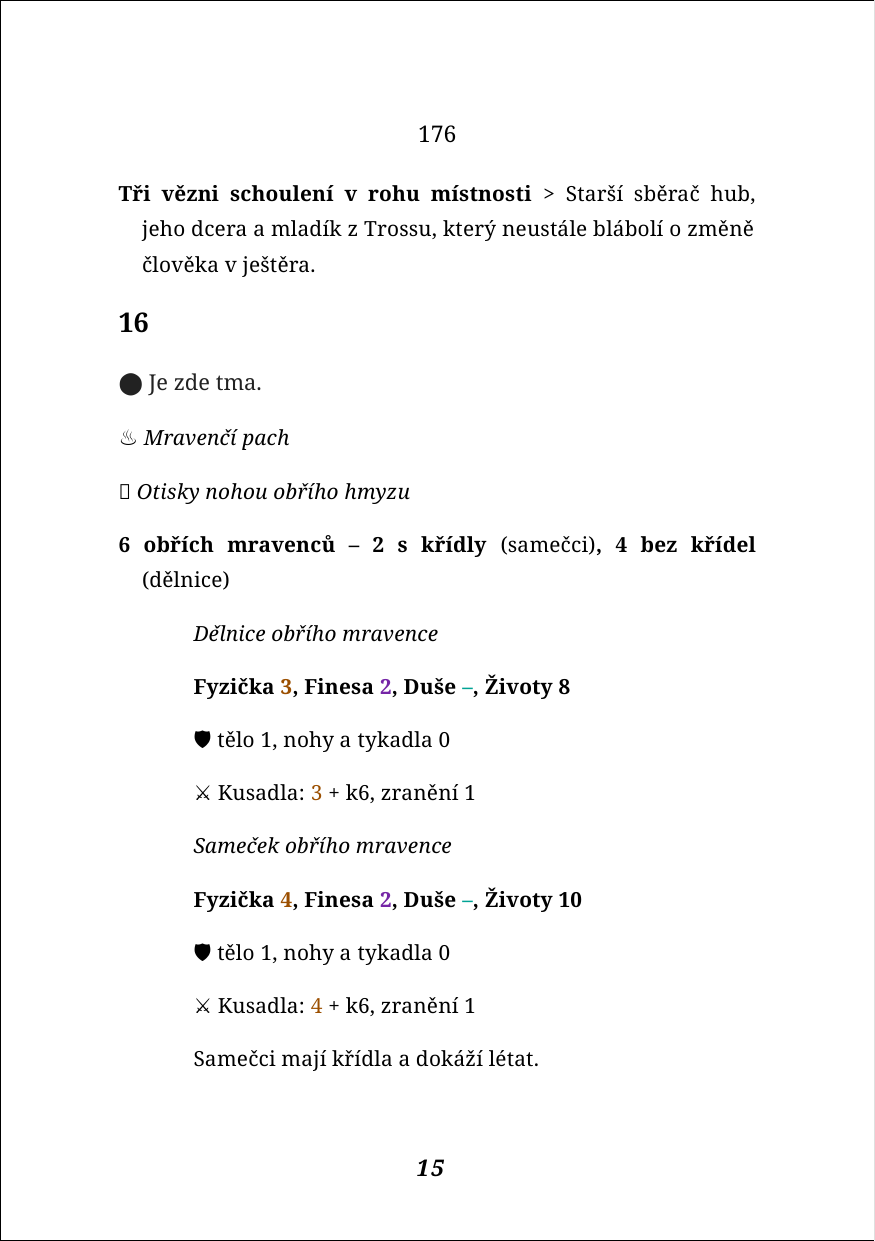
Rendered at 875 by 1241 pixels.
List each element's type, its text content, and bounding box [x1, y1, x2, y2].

text 👣 Otisky nohou obřího hmyzu [118, 477, 756, 505]
text ⬤ Je zde tma. [118, 367, 756, 397]
list 🛡 tělo 1, nohy a tykadla 0 [156, 938, 756, 967]
list Fyzička 4, Finesa 2, Duše –, Životy 10 [156, 885, 756, 913]
text 6 obřích mravenců – 2 s křídly (samečci), 4 bez křídel (dělnice) [118, 530, 756, 594]
list ⚔ Kusadla: 3 + k6, zranění 1 [156, 778, 756, 807]
list 🛡 tělo 1, nohy a tykadla 0 [156, 725, 756, 754]
list Samečci mají křídla a dokáží létat. [156, 1044, 756, 1073]
list Sameček obřího mravence [156, 832, 756, 860]
list Fyzička 3, Finesa 2, Duše –, Životy 8 [156, 672, 756, 700]
text Tři vězni schoulení v rohu místnosti > Starší sběrač hub, jeho dcera a mladík z Trossu, který neustále blábolí o změně člověka v ještěra. [118, 179, 756, 278]
list ⚔ Kusadla: 4 + k6, zranění 1 [156, 991, 756, 1020]
text 16 [118, 303, 756, 340]
list Dělnice obřího mravence [156, 619, 756, 647]
text ♨ Mravenčí pach [118, 422, 756, 452]
